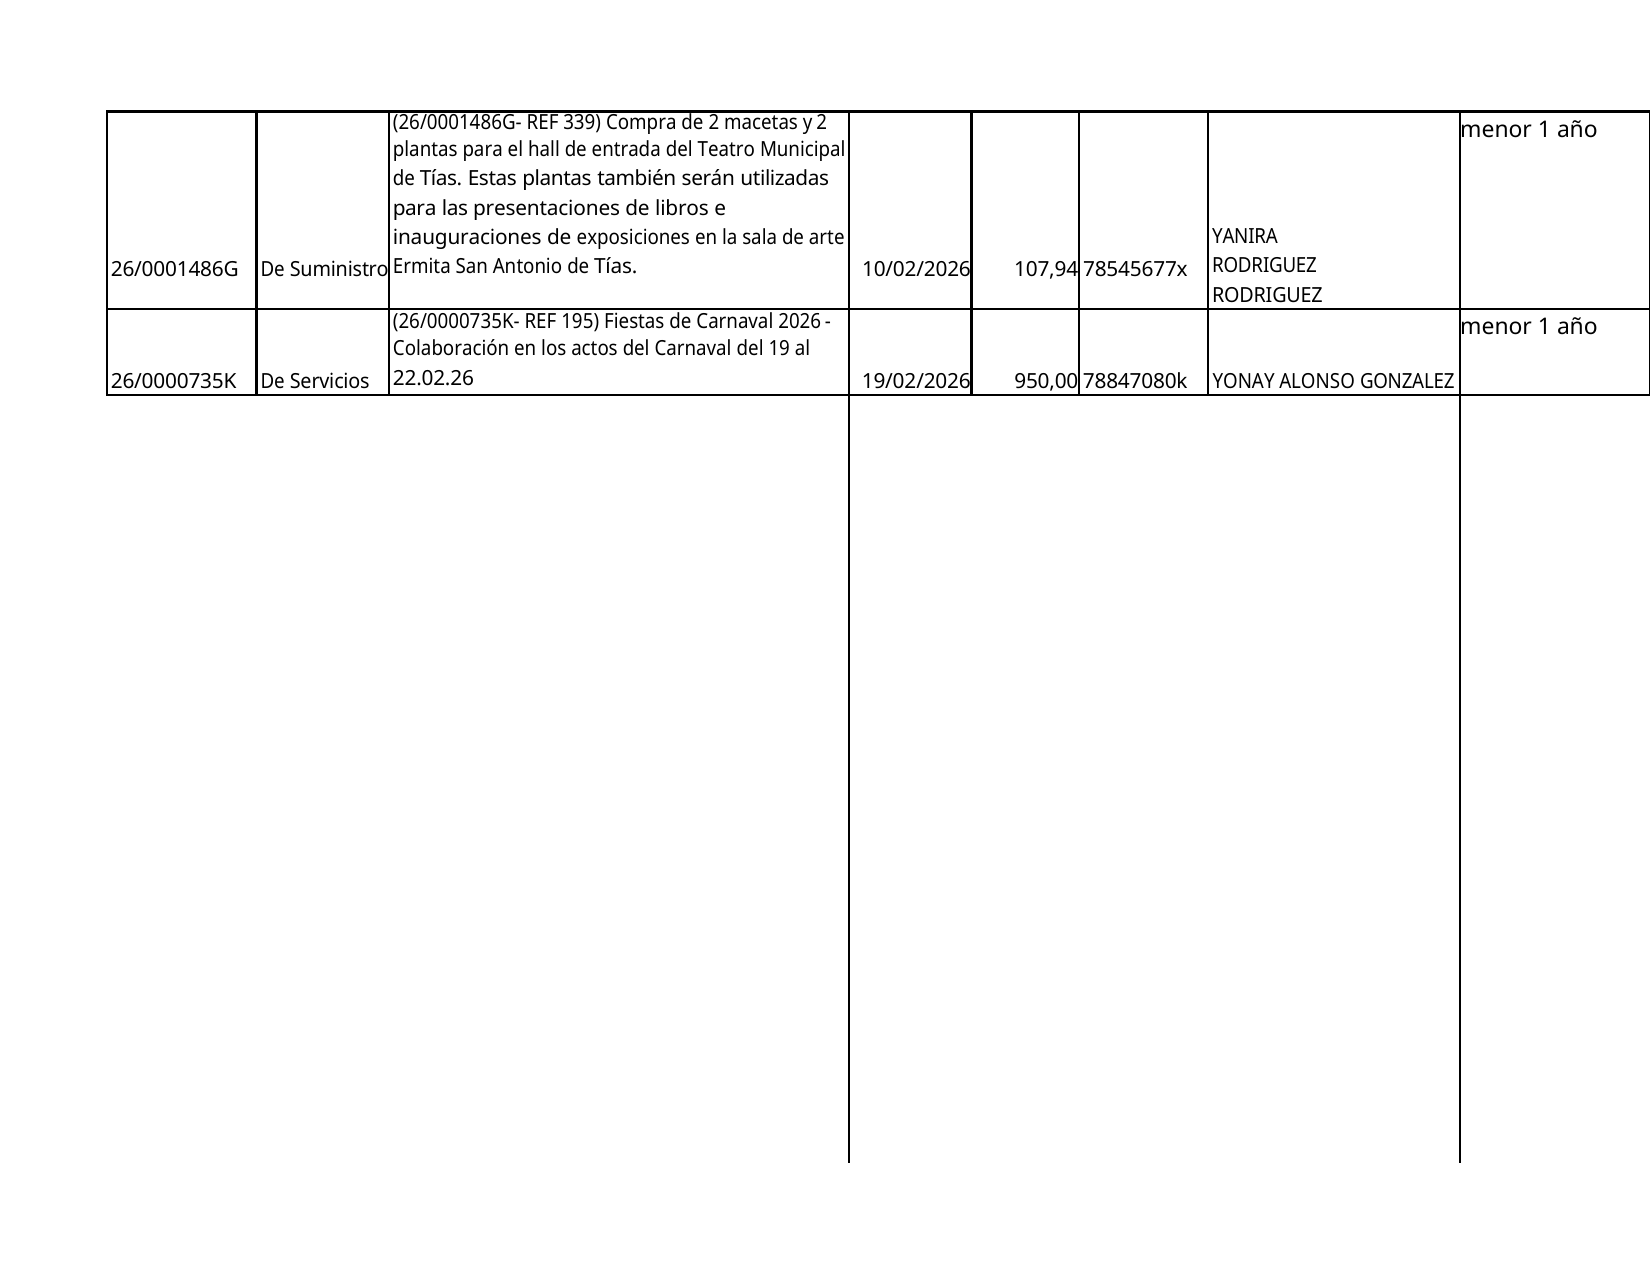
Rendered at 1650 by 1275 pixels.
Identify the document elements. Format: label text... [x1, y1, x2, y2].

table_cell 26/0000735K [108, 310, 255, 394]
table_header De Suministro [258, 113, 388, 308]
table_header (26/0001486G- REF 339) Compra de 2 macetas y 2 plantas para el hall de entrada del Teatro Municipal de Tías. Estas plantas también serán utilizadas para las presentaciones de libros e inauguraciones de exposiciones en la sala de arte Ermita San Antonio de Tías. [390, 113, 848, 308]
table_cell 78847080k [1080, 310, 1207, 394]
table_header 78545677x [1080, 113, 1207, 308]
table_header 26/0001486G [108, 113, 255, 308]
table_cell YONAY ALONSO GONZALEZ [1209, 310, 1459, 394]
table_cell [107, 396, 848, 1163]
table_cell (26/0000735K- REF 195) Fiestas de Carnaval 2026 - Colaboración en los actos del Carnaval del 19 al 22.02.26 [390, 310, 848, 394]
table_cell [1461, 396, 1650, 1163]
table_cell menor 1 año [1461, 310, 1649, 394]
table_cell 950,00 [973, 310, 1078, 394]
table_cell De Servicios [258, 310, 388, 394]
table_header 10/02/2026 [850, 113, 970, 308]
table_cell [850, 396, 1459, 1163]
table_header 107,94 [973, 113, 1078, 308]
table_header menor 1 año [1461, 113, 1649, 308]
table_cell 19/02/2026 [850, 310, 970, 394]
table_header YANIRA RODRIGUEZ RODRIGUEZ [1209, 113, 1459, 308]
